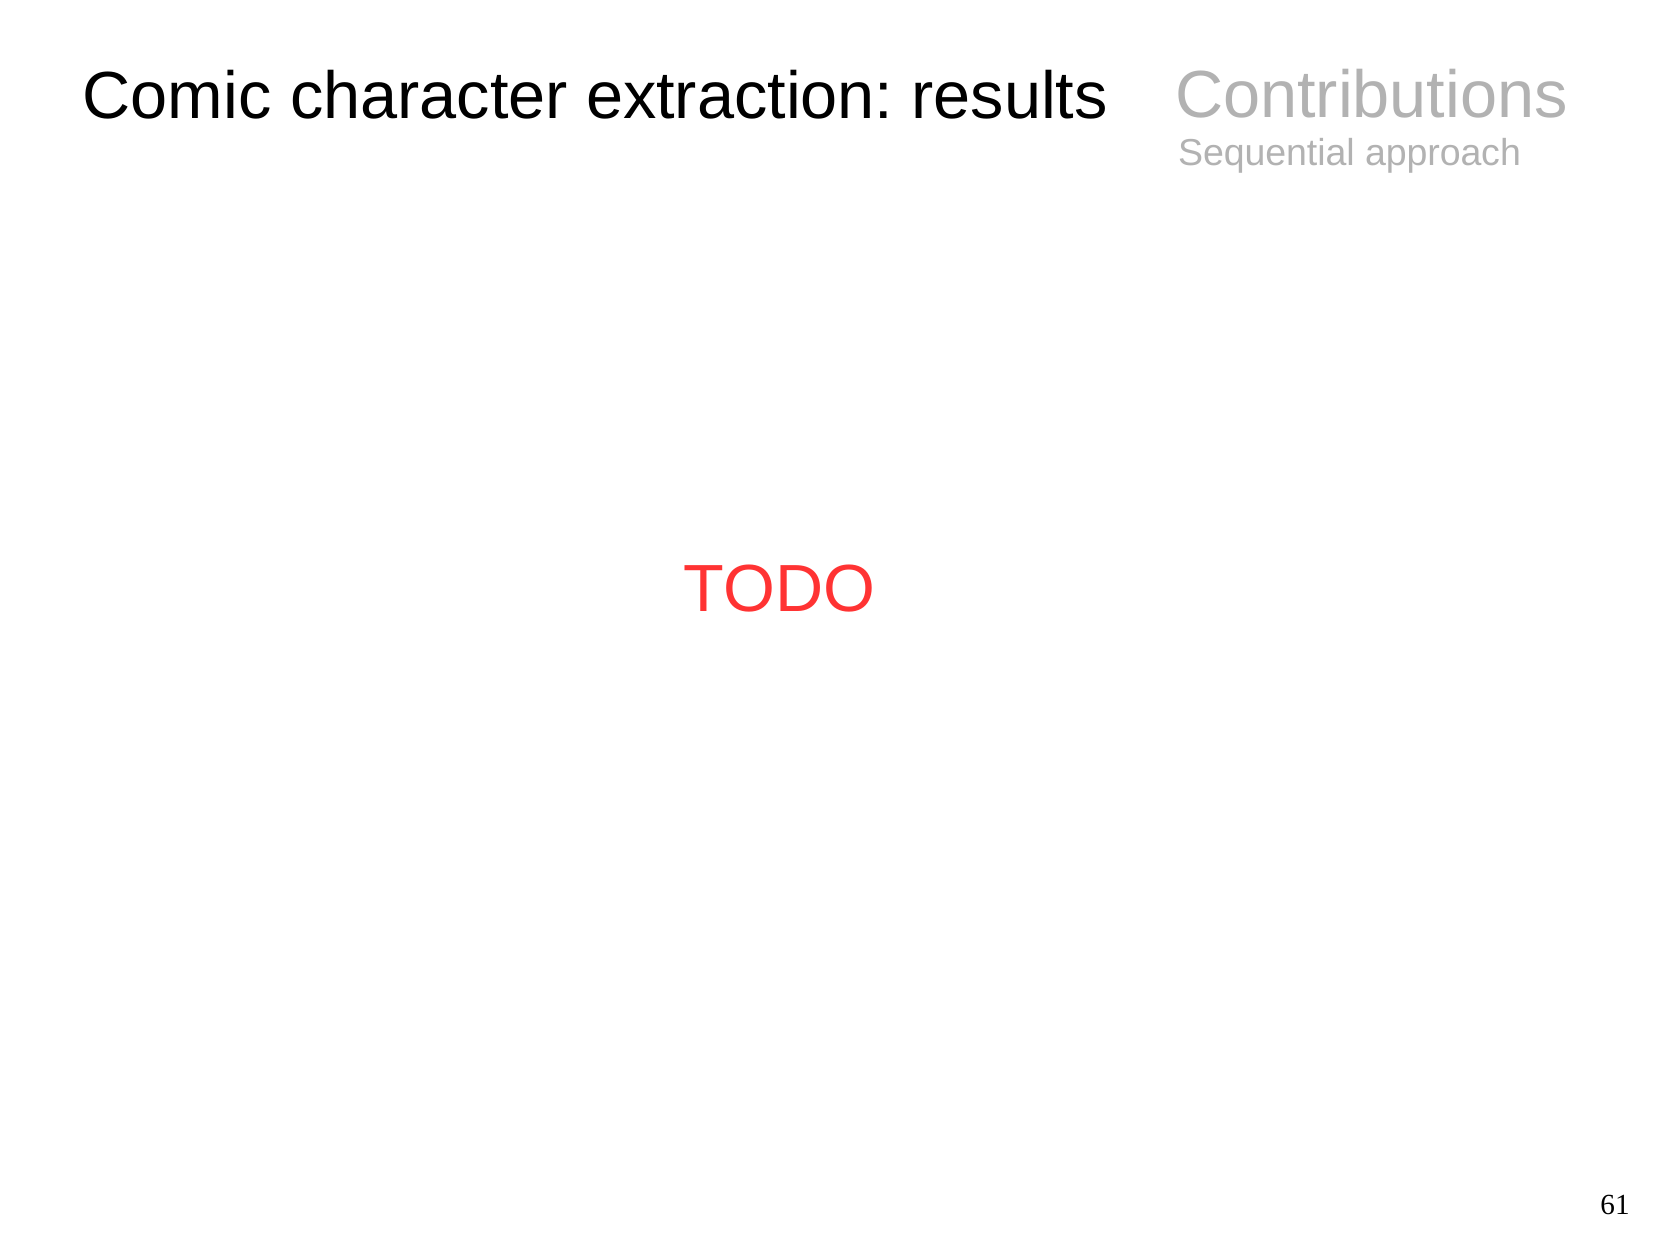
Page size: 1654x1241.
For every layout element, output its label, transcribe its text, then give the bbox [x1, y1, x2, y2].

text_box TODO [271, 543, 1288, 633]
title Comic character extraction: results [82, 49, 1571, 142]
